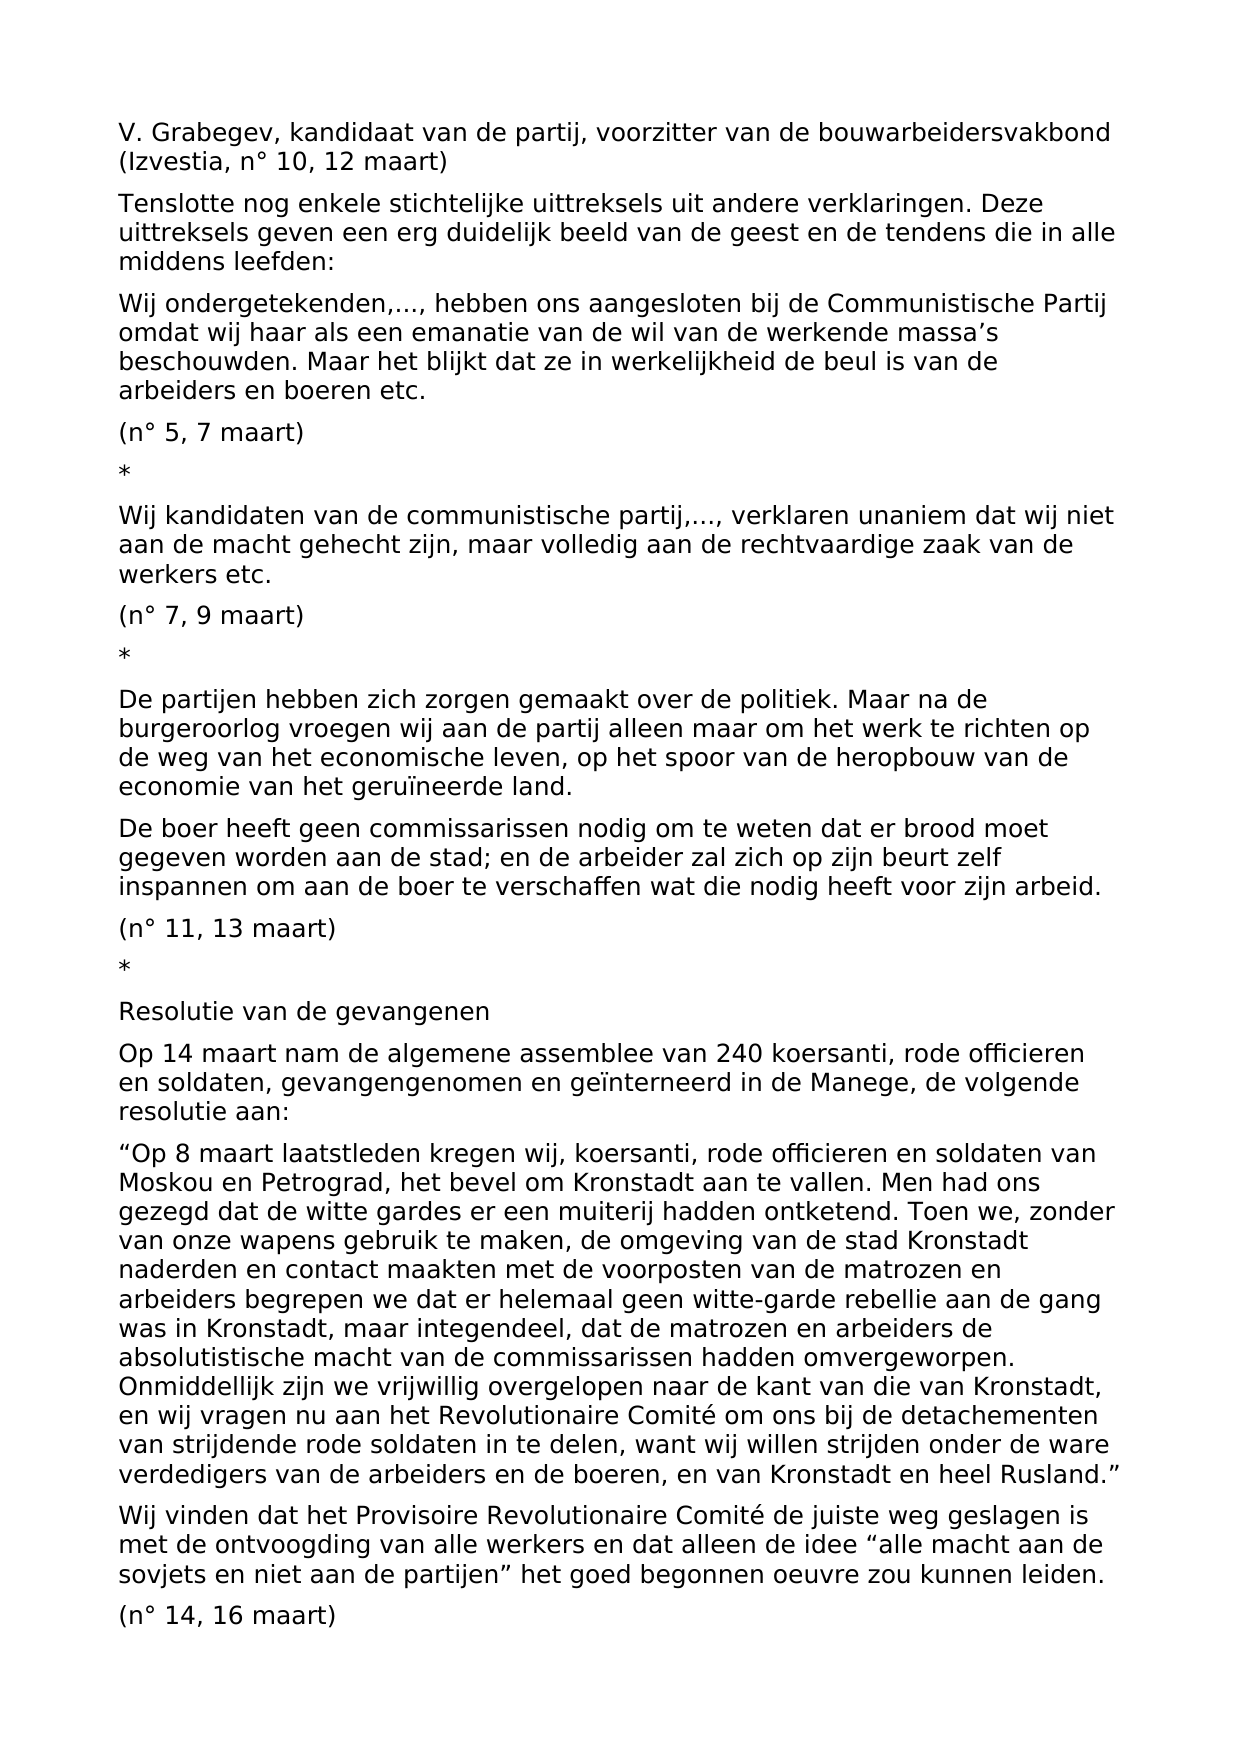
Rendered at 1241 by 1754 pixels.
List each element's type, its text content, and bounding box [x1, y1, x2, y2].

text Wij ondergetekenden,..., hebben ons aangesloten bij de Communistische Partij omdat wij haar als een emanatie van de wil van de werkende massa’s beschouwden. Maar het blijkt dat ze in werkelijkheid de beul is van de arbeiders en boeren etc. [118, 289, 1122, 406]
text (n° 5, 7 maart) [118, 418, 1122, 447]
text * [118, 460, 1122, 489]
text Wij vinden dat het Provisoire Revolutionaire Comité de juiste weg geslagen is met de ontvoogding van alle werkers en dat alleen de idee “alle macht aan de sovjets en niet aan de partijen” het goed begonnen oeuvre zou kunnen leiden. [118, 1501, 1122, 1589]
text (n° 11, 13 maart) [118, 914, 1122, 943]
text De partijen hebben zich zorgen gemaakt over de politiek. Maar na de burgeroorlog vroegen wij aan de partij alleen maar om het werk te richten op de weg van het economische leven, op het spoor van de heropbouw van de economie van het geruïneerde land. [118, 685, 1122, 801]
text Wij kandidaten van de communistische partij,..., verklaren unaniem dat wij niet aan de macht gehecht zijn, maar volledig aan de rechtvaardige zaak van de werkers etc. [118, 501, 1122, 589]
text “Op 8 maart laatstleden kregen wij, koersanti, rode officieren en soldaten van Moskou en Petrograd, het bevel om Kronstadt aan te vallen. Men had ons gezegd dat de witte gardes er een muiterij hadden ontketend. Toen we, zonder van onze wapens gebruik te maken, de omgeving van de stad Kronstadt naderden en contact maakten met de voorposten van de matrozen en arbeiders begrepen we dat er helemaal geen witte-garde rebellie aan de gang was in Kronstadt, maar integendeel, dat de matrozen en arbeiders de absolutistische macht van de commissarissen hadden omvergeworpen. Onmiddellijk zijn we vrijwillig overgelopen naar de kant van die van Kronstadt, en wij vragen nu aan het Revolutionaire Comité om ons bij de detachementen van strijdende rode soldaten in te delen, want wij willen strijden onder de ware verdedigers van de arbeiders en de boeren, en van Kronstadt en heel Rusland.” [118, 1139, 1122, 1489]
text * [118, 643, 1122, 672]
text De boer heeft geen commissarissen nodig om te weten dat er brood moet gegeven worden aan de stad; en de arbeider zal zich op zijn beurt zelf inspannen om aan de boer te verschaffen wat die nodig heeft voor zijn arbeid. [118, 814, 1122, 901]
text (n° 14, 16 maart) [118, 1601, 1122, 1631]
text (n° 7, 9 maart) [118, 601, 1122, 631]
text * [118, 956, 1122, 985]
text Op 14 maart nam de algemene assemblee van 240 koersanti, rode officieren en soldaten, gevangengenomen en geïnterneerd in de Manege, de volgende resolutie aan: [118, 1039, 1122, 1126]
text Resolutie van de gevangenen [118, 997, 1122, 1026]
text Tenslotte nog enkele stichtelijke uittreksels uit andere verklaringen. Deze uittreksels geven een erg duidelijk beeld van de geest en de tendens die in alle middens leefden: [118, 189, 1122, 276]
text V. Grabegev, kandidaat van de partij, voorzitter van de bouwarbeidersvakbond (Izvestia, n° 10, 12 maart) [118, 118, 1122, 176]
